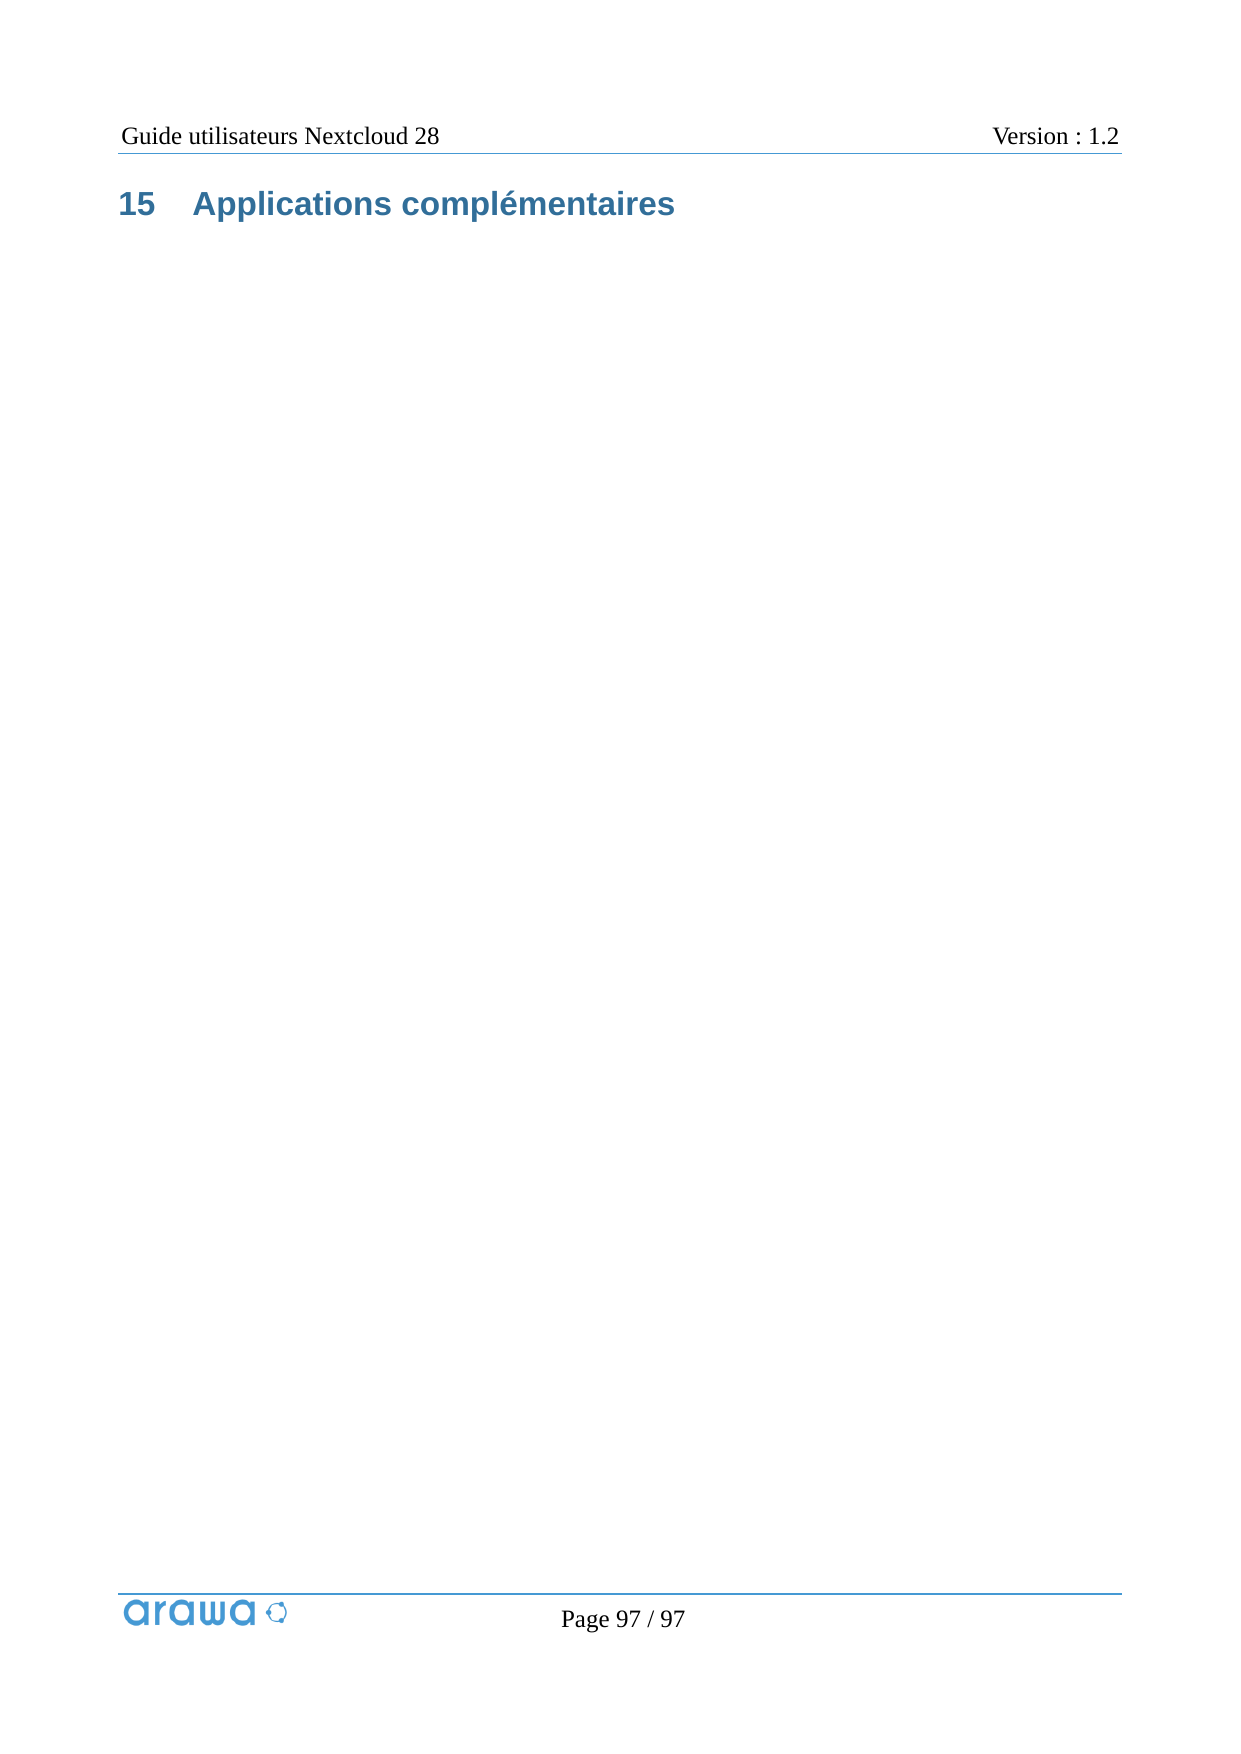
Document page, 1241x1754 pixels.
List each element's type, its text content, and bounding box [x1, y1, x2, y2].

subtitle Applications complémentaires [118, 184, 1122, 222]
picture [121, 1597, 290, 1628]
